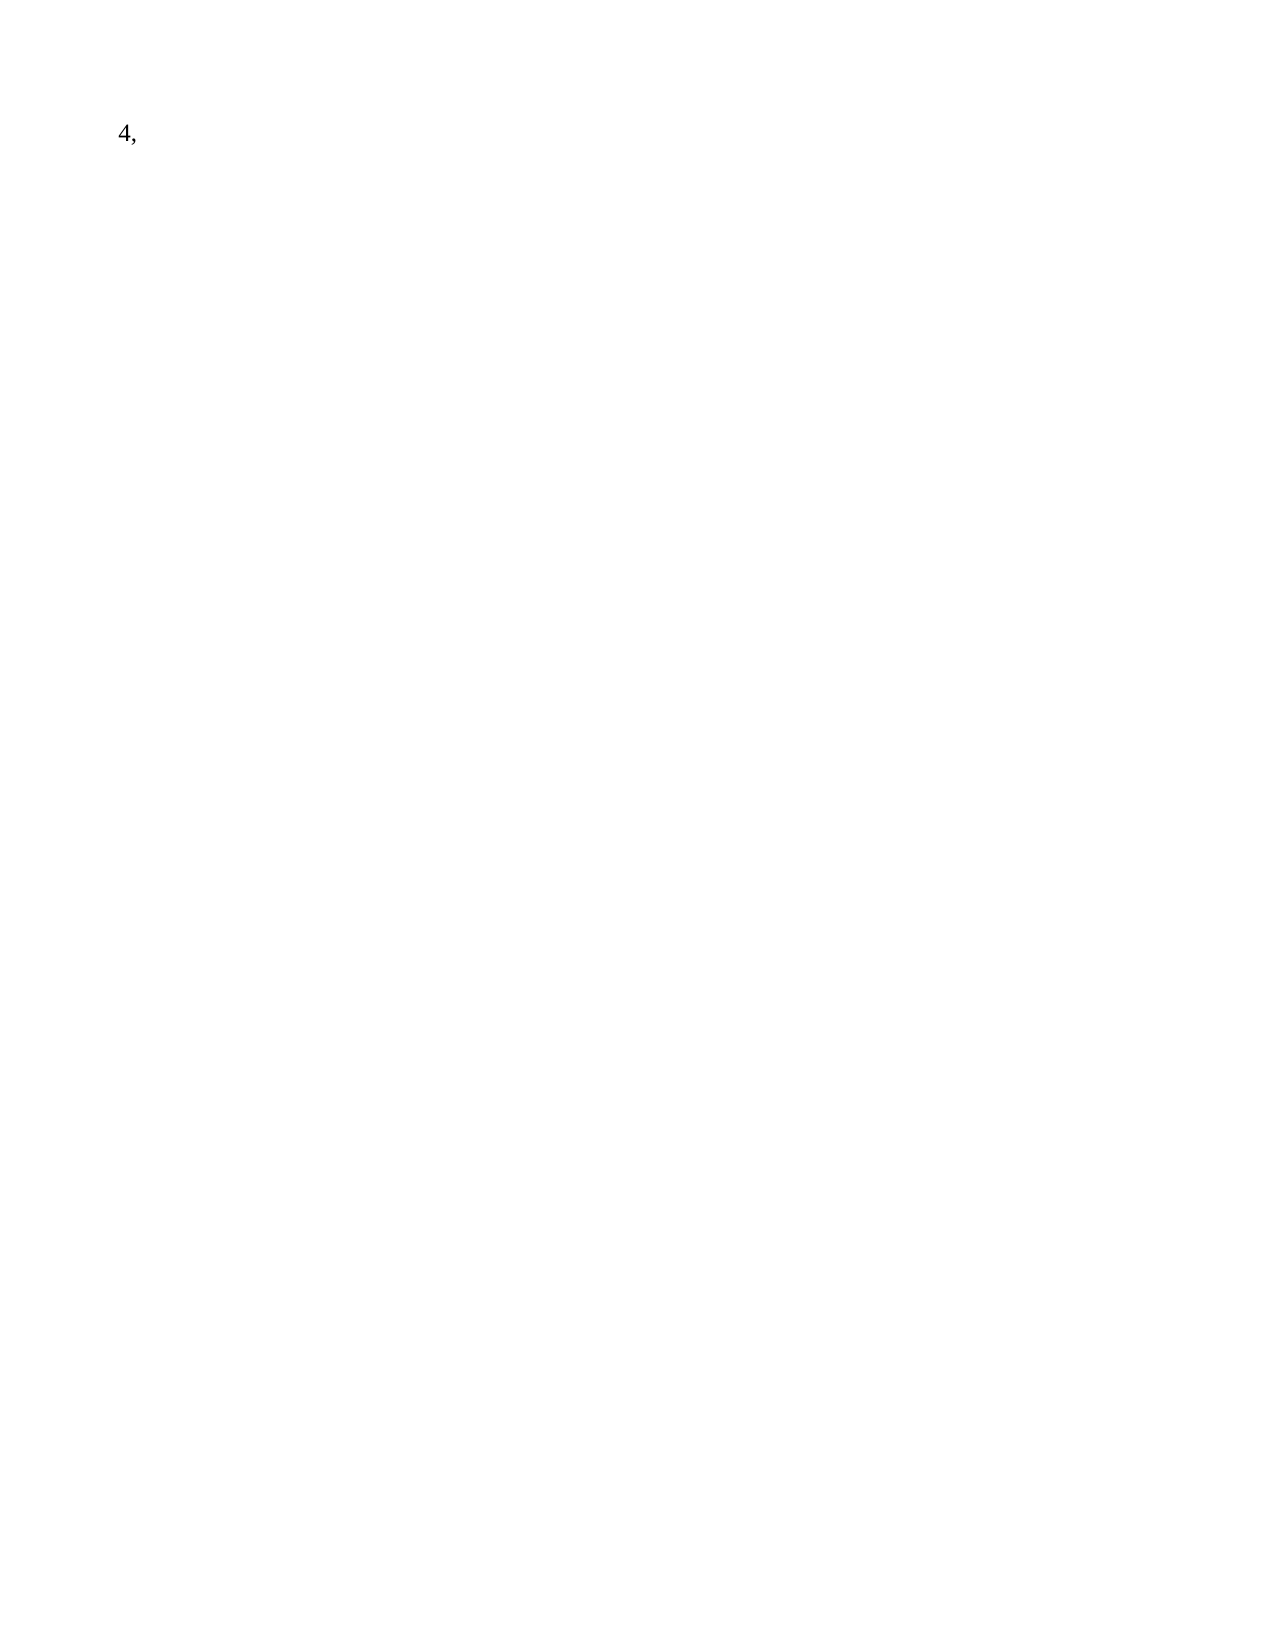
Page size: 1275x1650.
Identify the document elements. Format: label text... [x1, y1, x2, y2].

text 4, [118, 118, 1157, 147]
